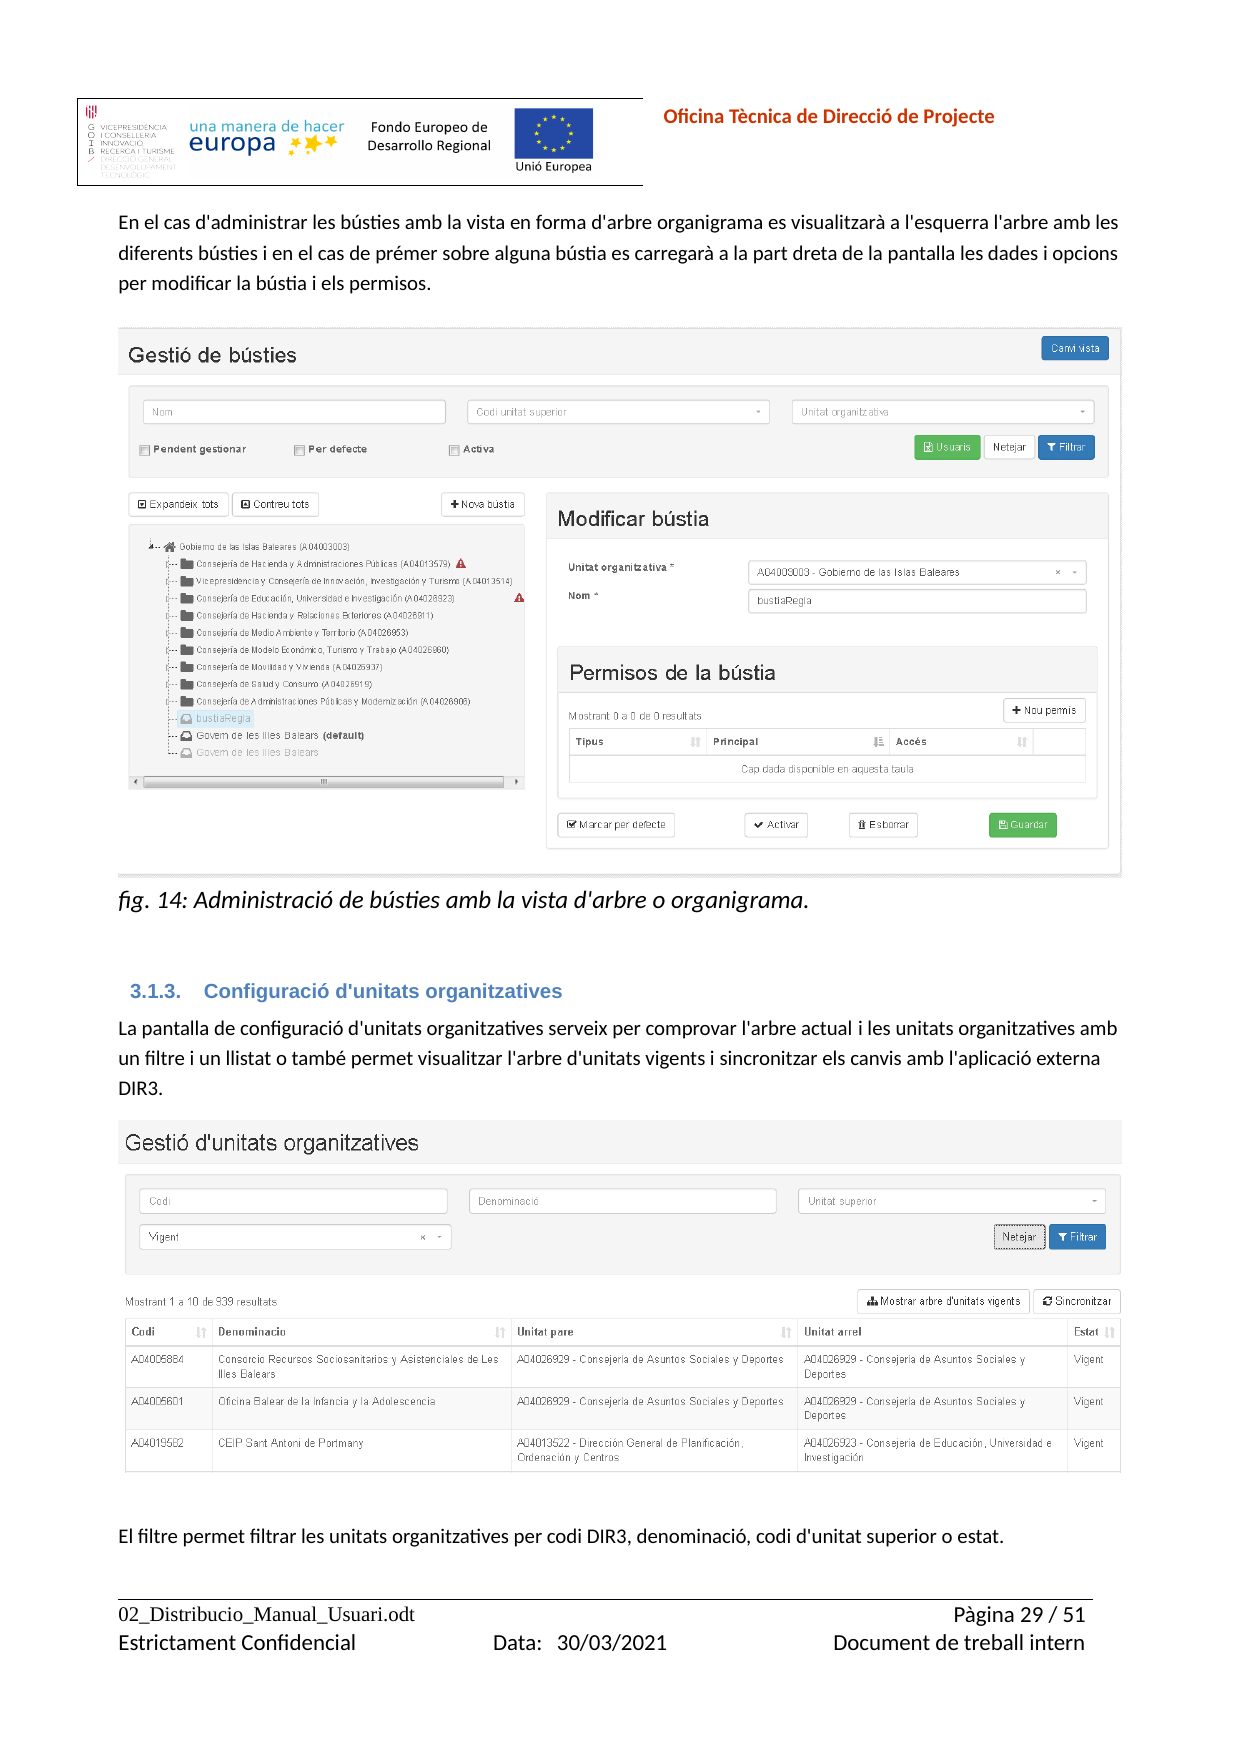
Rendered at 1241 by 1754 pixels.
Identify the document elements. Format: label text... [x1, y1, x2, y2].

text En el cas d'administrar les bústies amb la vista en forma d'arbre organigrama es visualitzarà a l'esquerra l'arbre amb les diferents bústies i en el cas de prémer sobre alguna bústia es carregarà a la part dreta de la pantalla les dades i opcions per modificar la bústia i els permisos. [118, 209, 1122, 296]
text La pantalla de configuració d'unitats organitzatives serveix per comprovar l'arbre actual i les unitats organitzatives amb un filtre i un llistat o també permet visualitzar l'arbre d'unitats vigents i sincronitzar els canvis amb l'aplicació externa DIR3. [118, 1015, 1122, 1101]
picture [118, 327, 1123, 878]
subtitle Configuració d'unitats organitzatives [130, 979, 1122, 1002]
text fig. 14: Administració de bústies amb la vista d'arbre o organigrama. [118, 878, 1122, 914]
picture [187, 103, 599, 180]
picture [118, 1120, 1123, 1473]
picture [82, 103, 181, 180]
text El filtre permet filtrar les unitats organitzatives per codi DIR3, denominació, codi d'unitat superior o estat. [118, 1523, 1122, 1548]
